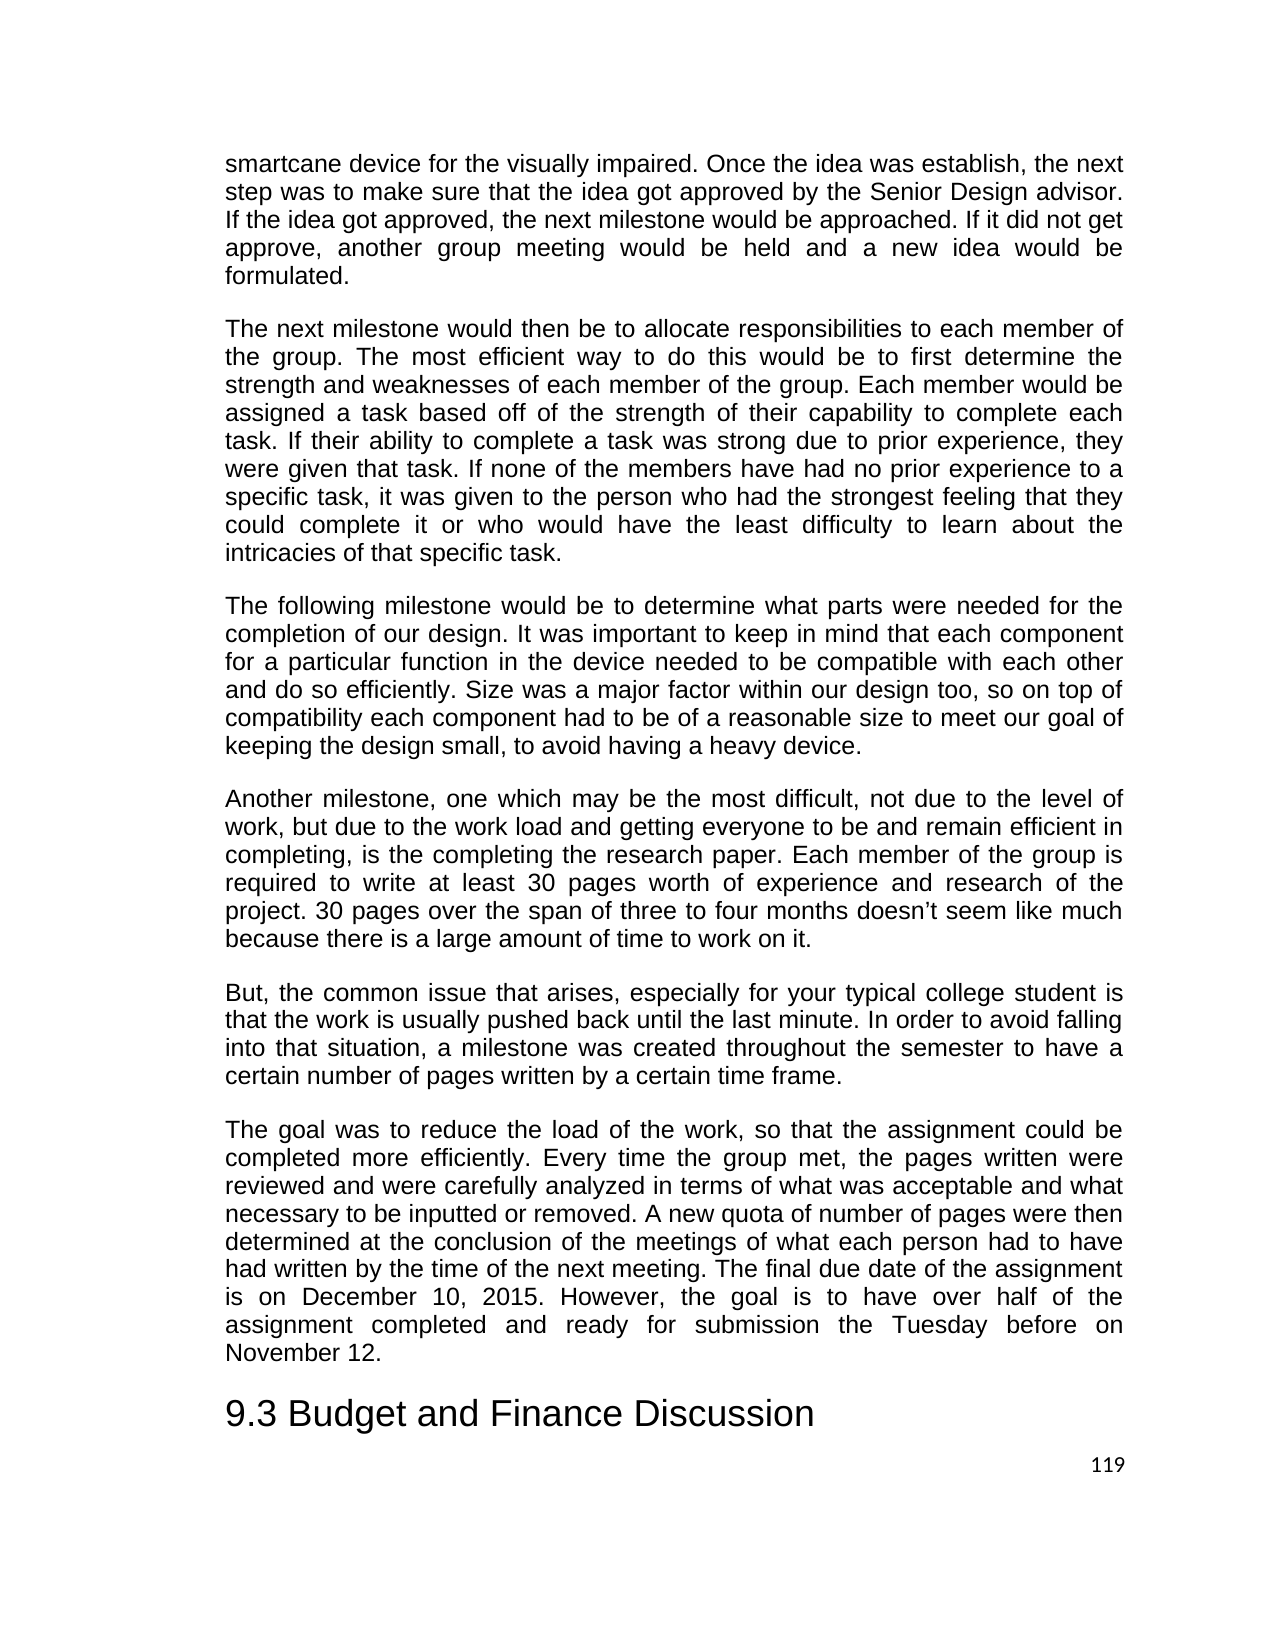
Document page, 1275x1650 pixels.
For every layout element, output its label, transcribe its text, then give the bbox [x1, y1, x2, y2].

text The following milestone would be to determine what parts were needed for the completion of our design. It was important to keep in mind that each component for a particular function in the device needed to be compatible with each other and do so efficiently. Size was a major factor within our design too, so on top of compatibility each component had to be of a reasonable size to meet our goal of keeping the design small, to avoid having a heavy device. [225, 592, 1125, 759]
text 9.3 Budget and Finance Discussion [225, 1392, 1125, 1434]
text But, the common issue that arises, especially for your typical college student is that the work is usually pushed back until the last minute. In order to avoid falling into that situation, a milestone was created throughout the semester to have a certain number of pages written by a certain time frame. [225, 978, 1125, 1090]
text The next milestone would then be to allocate responsibilities to each member of the group. The most efficient way to do this would be to first determine the strength and weaknesses of each member of the group. Each member would be assigned a task based off of the strength of their capability to complete each task. If their ability to complete a task was strong due to prior experience, they were given that task. If none of the members have had no prior experience to a specific task, it was given to the person who had the strongest feeling that they could complete it or who would have the least difficulty to learn about the intricacies of that specific task. [225, 315, 1125, 566]
text Another milestone, one which may be the most difficult, not due to the level of work, but due to the work load and getting everyone to be and remain efficient in completing, is the completing the research paper. Each member of the group is required to write at least 30 pages worth of experience and research of the project. 30 pages over the span of three to four months doesn’t seem like much because there is a large amount of time to work on it. [225, 785, 1125, 953]
text smartcane device for the visually impaired. Once the idea was establish, the next step was to make sure that the idea got approved by the Senior Design advisor. If the idea got approved, the next milestone would be approached. If it did not get approve, another group meeting would be held and a new idea would be formulated. [225, 150, 1125, 289]
text The goal was to reduce the load of the work, so that the assignment could be completed more efficiently. Every time the group met, the pages written were reviewed and were carefully analyzed in terms of what was acceptable and what necessary to be inputted or removed. A new quota of number of pages were then determined at the conclusion of the meetings of what each person had to have had written by the time of the next meeting. The final due date of the assignment is on December 10, 2015. However, the goal is to have over half of the assignment completed and ready for submission the Tuesday before on November 12. [225, 1116, 1125, 1367]
